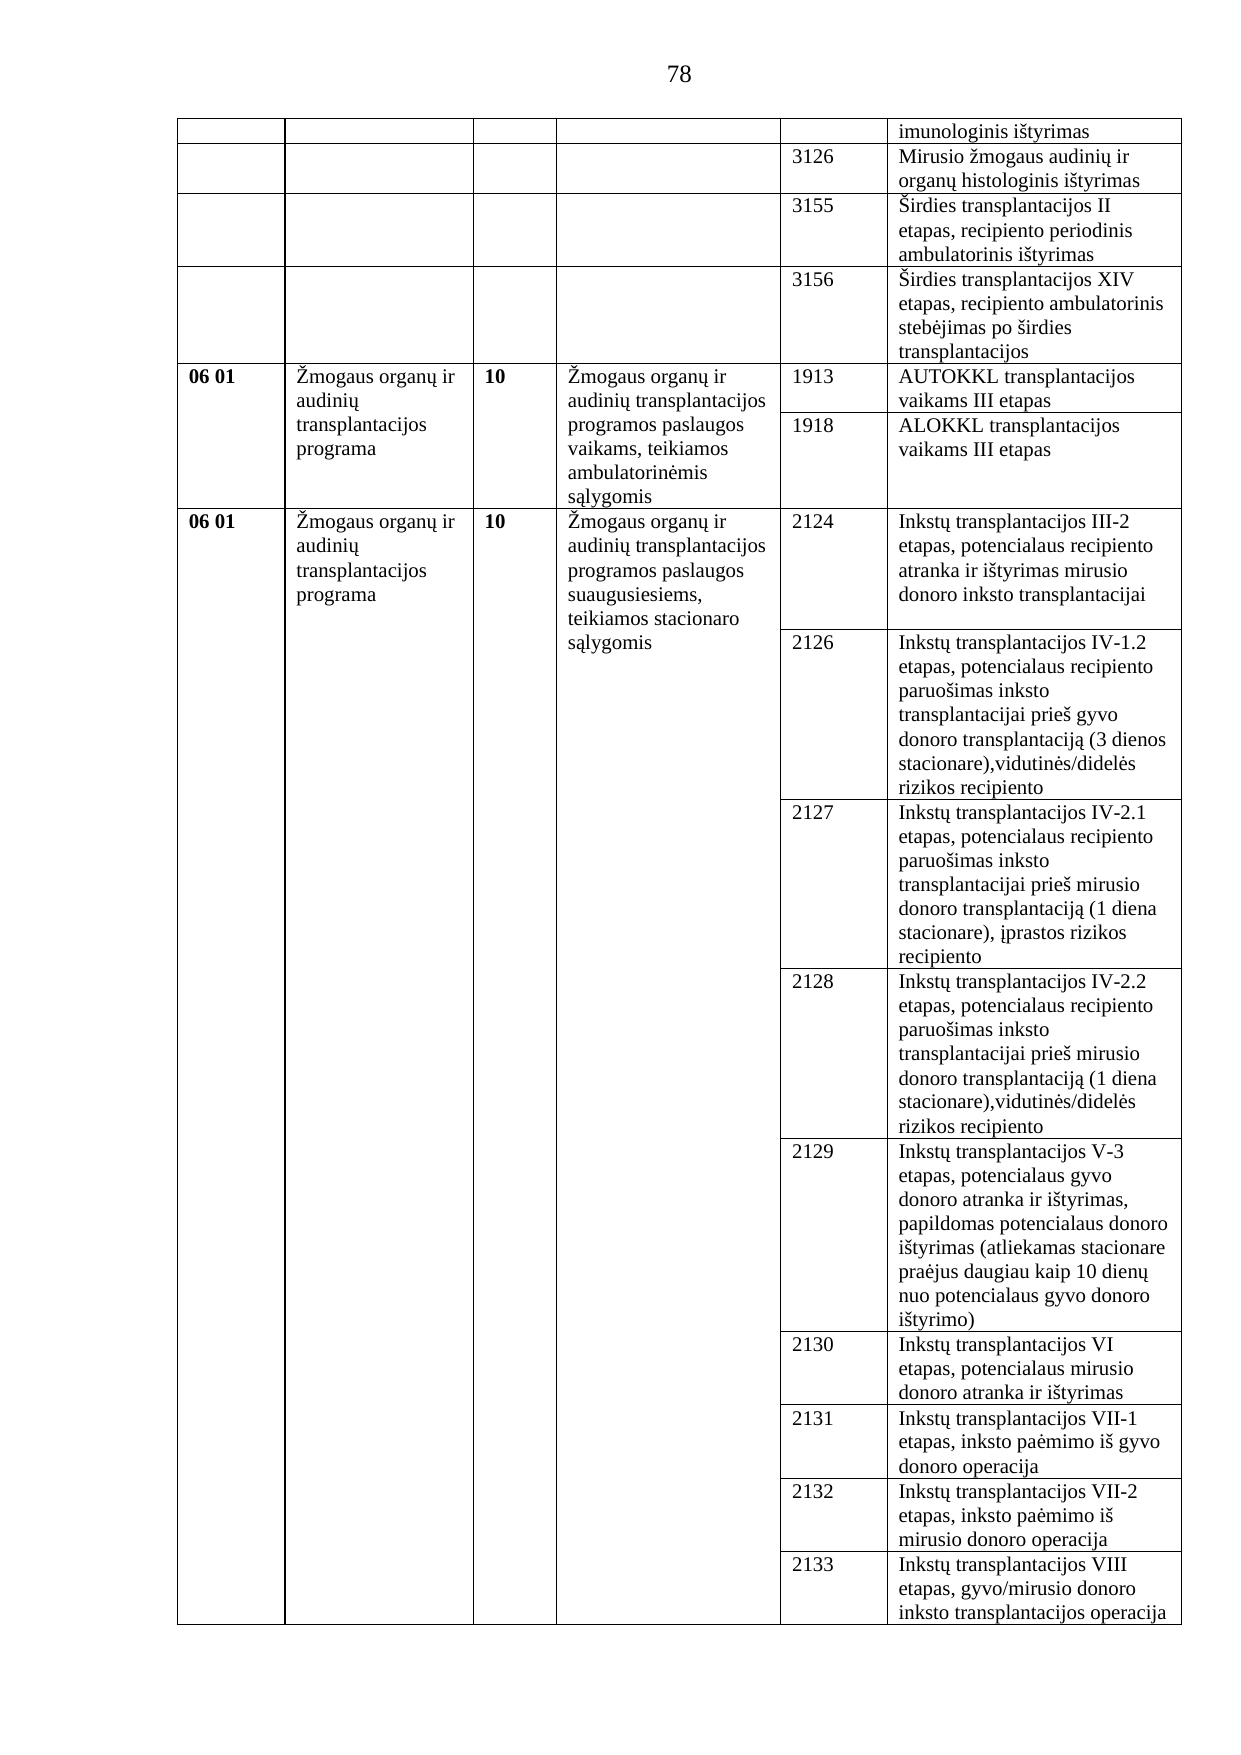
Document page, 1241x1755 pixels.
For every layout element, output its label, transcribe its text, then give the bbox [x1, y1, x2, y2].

table_cell 2130 [781, 1332, 887, 1404]
table_cell Inkstų transplantacijos IV-1.2 etapas, potencialaus recipiento paruošimas inksto transplantacijai prieš gyvo donoro transplantaciją (3 dienos stacionare),vidutinės/didelės rizikos recipiento [888, 630, 1181, 799]
table_cell 1913 [781, 364, 887, 412]
table_cell Inkstų transplantacijos VI etapas, potencialaus mirusio donoro atranka ir ištyrimas [888, 1332, 1181, 1404]
table_cell Širdies transplantacijos II etapas, recipiento periodinis ambulatorinis ištyrimas [888, 194, 1181, 266]
table_cell imunologinis ištyrimas [888, 119, 1181, 143]
table_cell 10 [474, 364, 556, 508]
table_cell Inkstų transplantacijos VII-2 etapas, inksto paėmimo iš mirusio donoro operacija [888, 1479, 1181, 1551]
table_cell 3155 [781, 194, 887, 266]
table_cell [286, 144, 473, 192]
table_cell [286, 267, 473, 363]
table_cell [474, 144, 556, 192]
table_cell Mirusio žmogaus audinių ir organų histologinis ištyrimas [888, 144, 1181, 192]
table_cell [557, 144, 780, 192]
table_cell Inkstų transplantacijos VIII etapas, gyvo/mirusio donoro inksto transplantacijos operacija [888, 1552, 1181, 1624]
table_cell [178, 119, 284, 143]
table_cell Žmogaus organų ir audinių transplantacijos programa [286, 364, 473, 508]
table_cell 2129 [781, 1139, 887, 1331]
table_cell [474, 267, 556, 363]
table_cell Inkstų transplantacijos IV-2.1 etapas, potencialaus recipiento paruošimas inksto transplantacijai prieš mirusio donoro transplantaciją (1 diena stacionare), įprastos rizikos recipiento [888, 800, 1181, 968]
table_cell 2128 [781, 969, 887, 1138]
table_cell 2132 [781, 1479, 887, 1551]
table_cell AUTOKKL transplantacijos vaikams III etapas [888, 364, 1181, 412]
table_cell 3156 [781, 267, 887, 363]
table_cell [178, 267, 284, 363]
table_cell Žmogaus organų ir audinių transplantacijos programos paslaugos suaugusiesiems, teikiamos stacionaro sąlygomis [557, 509, 780, 1624]
table_cell 10 [474, 509, 556, 1624]
table_cell ALOKKL transplantacijos vaikams III etapas [888, 413, 1181, 508]
table_cell 06 01 [178, 364, 284, 508]
table_cell Žmogaus organų ir audinių transplantacijos programa [286, 509, 473, 1624]
table_cell [178, 194, 284, 266]
table_cell [557, 267, 780, 363]
table_cell 2127 [781, 800, 887, 968]
table_cell Inkstų transplantacijos IV-2.2 etapas, potencialaus recipiento paruošimas inksto transplantacijai prieš mirusio donoro transplantaciją (1 diena stacionare),vidutinės/didelės rizikos recipiento [888, 969, 1181, 1138]
table_cell [474, 119, 556, 143]
table_cell 1918 [781, 413, 887, 508]
table_cell [781, 119, 887, 143]
table_cell 2126 [781, 630, 887, 799]
table_cell Žmogaus organų ir audinių transplantacijos programos paslaugos vaikams, teikiamos ambulatorinėmis sąlygomis [557, 364, 780, 508]
table_cell [178, 144, 284, 192]
table_cell Inkstų transplantacijos III-2 etapas, potencialaus recipiento atranka ir ištyrimas mirusio donoro inksto transplantacijai [888, 509, 1181, 629]
table_cell [286, 194, 473, 266]
table_cell [557, 194, 780, 266]
table_cell 2131 [781, 1405, 887, 1478]
table_cell Širdies transplantacijos XIV etapas, recipiento ambulatorinis stebėjimas po širdies transplantacijos [888, 267, 1181, 363]
table_cell Inkstų transplantacijos VII-1 etapas, inksto paėmimo iš gyvo donoro operacija [888, 1405, 1181, 1478]
table_cell [286, 119, 473, 143]
table_cell [474, 194, 556, 266]
table_cell 06 01 [178, 509, 284, 1624]
table_cell 2133 [781, 1552, 887, 1624]
table_cell 2124 [781, 509, 887, 629]
table_cell [557, 119, 780, 143]
table_cell 3126 [781, 144, 887, 192]
table_cell Inkstų transplantacijos V-3 etapas, potencialaus gyvo donoro atranka ir ištyrimas, papildomas potencialaus donoro ištyrimas (atliekamas stacionare praėjus daugiau kaip 10 dienų nuo potencialaus gyvo donoro ištyrimo) [888, 1139, 1181, 1331]
